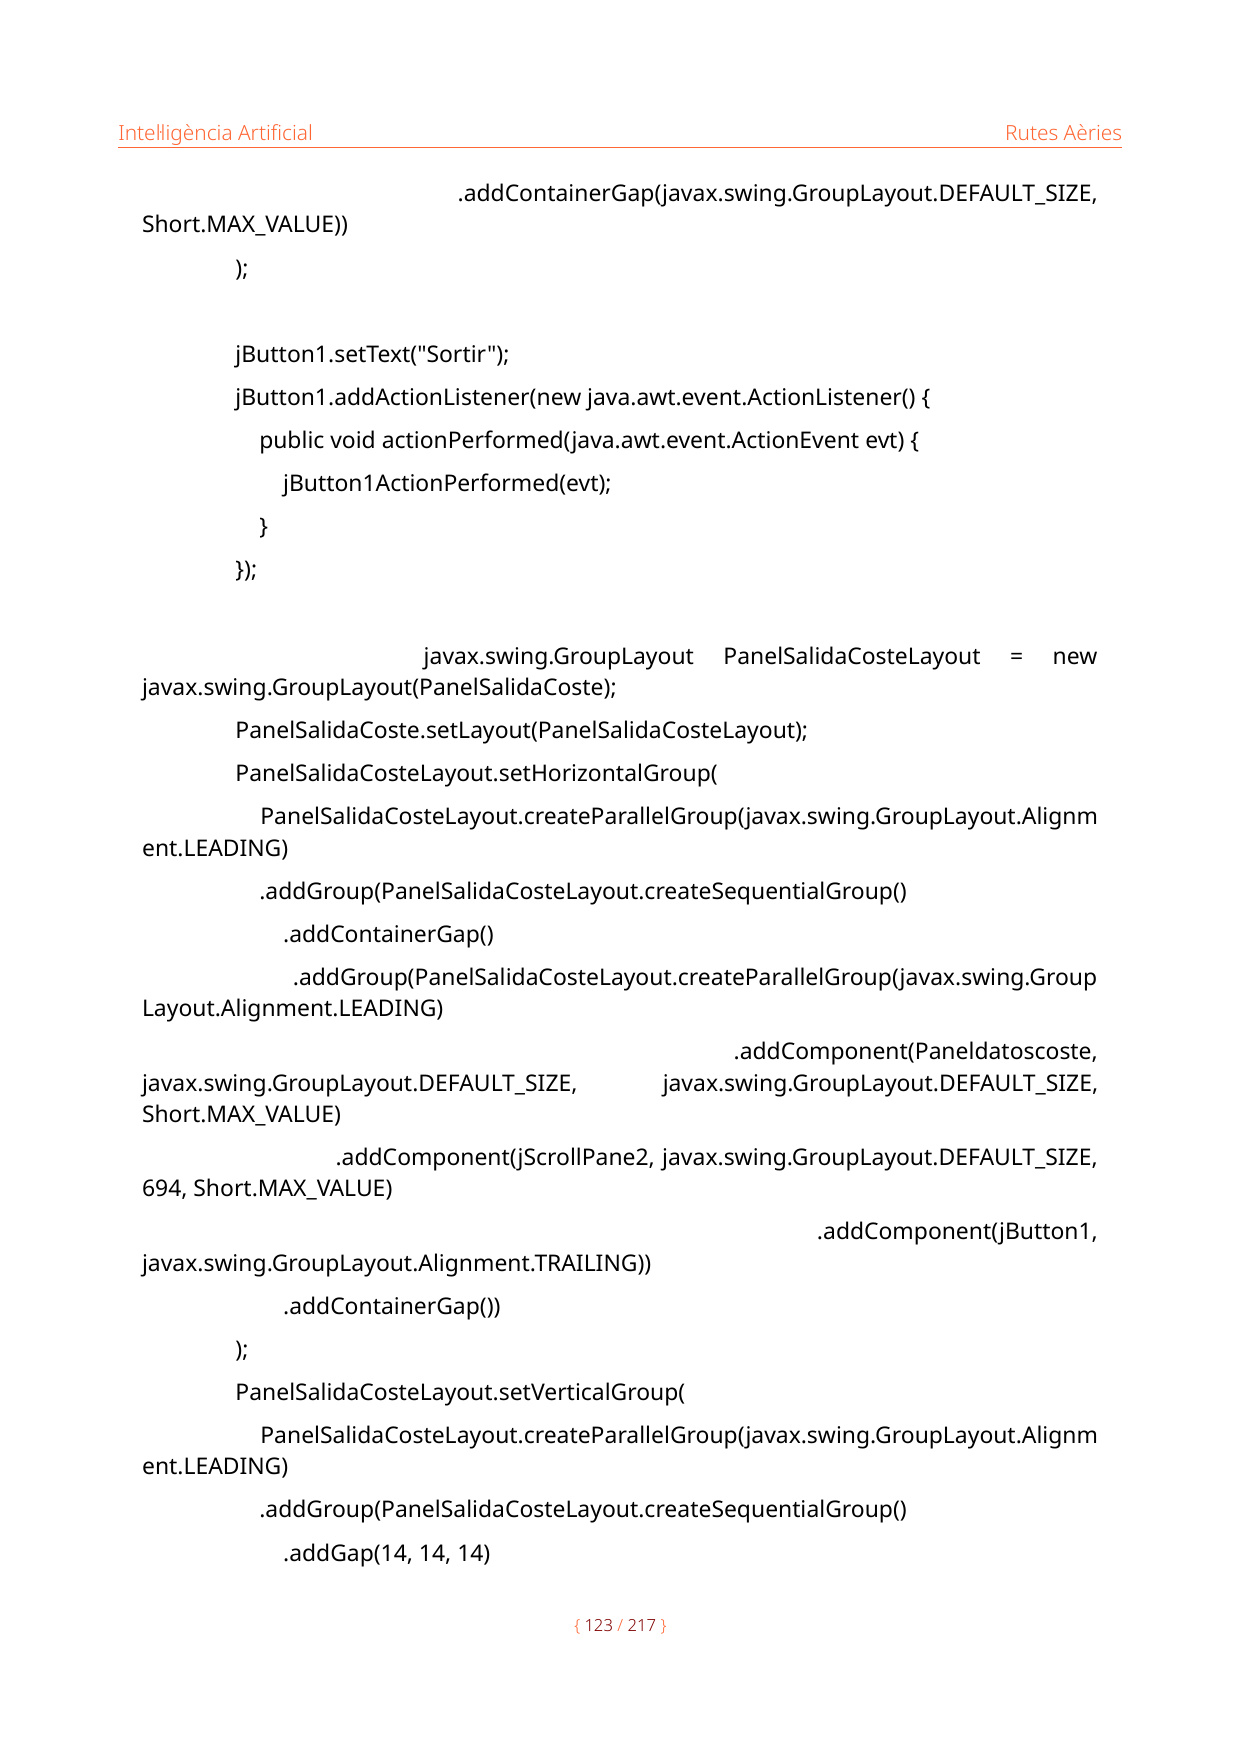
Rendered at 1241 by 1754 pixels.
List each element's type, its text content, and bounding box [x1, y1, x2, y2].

text }); [142, 553, 1098, 584]
text PanelSalidaCosteLayout.createParallelGroup(javax.swing.GroupLayout.Alignment.LEADING) [142, 1419, 1098, 1481]
text .addComponent(Paneldatoscoste, javax.swing.GroupLayout.DEFAULT_SIZE, javax.swing.GroupLayout.DEFAULT_SIZE, Short.MAX_VALUE) [142, 1035, 1098, 1129]
text PanelSalidaCosteLayout.setHorizontalGroup( [142, 757, 1098, 788]
text .addGroup(PanelSalidaCosteLayout.createSequentialGroup() [142, 874, 1098, 906]
text jButton1ActionPerformed(evt); [142, 467, 1098, 498]
text .addContainerGap() [142, 918, 1098, 949]
text ); [142, 251, 1098, 283]
text javax.swing.GroupLayout PanelSalidaCosteLayout = new javax.swing.GroupLayout(PanelSalidaCoste); [142, 639, 1098, 702]
text jButton1.setText("Sortir"); [142, 338, 1098, 369]
text .addGroup(PanelSalidaCosteLayout.createSequentialGroup() [142, 1493, 1098, 1524]
text .addComponent(jScrollPane2, javax.swing.GroupLayout.DEFAULT_SIZE, 694, Short.MAX_VALUE) [142, 1141, 1098, 1203]
text .addComponent(jButton1, javax.swing.GroupLayout.Alignment.TRAILING)) [142, 1215, 1098, 1278]
text PanelSalidaCoste.setLayout(PanelSalidaCosteLayout); [142, 714, 1098, 745]
text .addGroup(PanelSalidaCosteLayout.createParallelGroup(javax.swing.GroupLayout.Alignment.LEADING) [142, 961, 1098, 1023]
text jButton1.addActionListener(new java.awt.event.ActionListener() { [142, 381, 1098, 412]
text public void actionPerformed(java.awt.event.ActionEvent evt) { [142, 424, 1098, 455]
text .addGap(14, 14, 14) [142, 1536, 1098, 1568]
text ); [142, 1333, 1098, 1364]
text } [142, 510, 1098, 541]
text .addContainerGap(javax.swing.GroupLayout.DEFAULT_SIZE, Short.MAX_VALUE)) [142, 177, 1098, 239]
text .addContainerGap()) [142, 1289, 1098, 1321]
text PanelSalidaCosteLayout.createParallelGroup(javax.swing.GroupLayout.Alignment.LEADING) [142, 800, 1098, 863]
text PanelSalidaCosteLayout.setVerticalGroup( [142, 1376, 1098, 1407]
